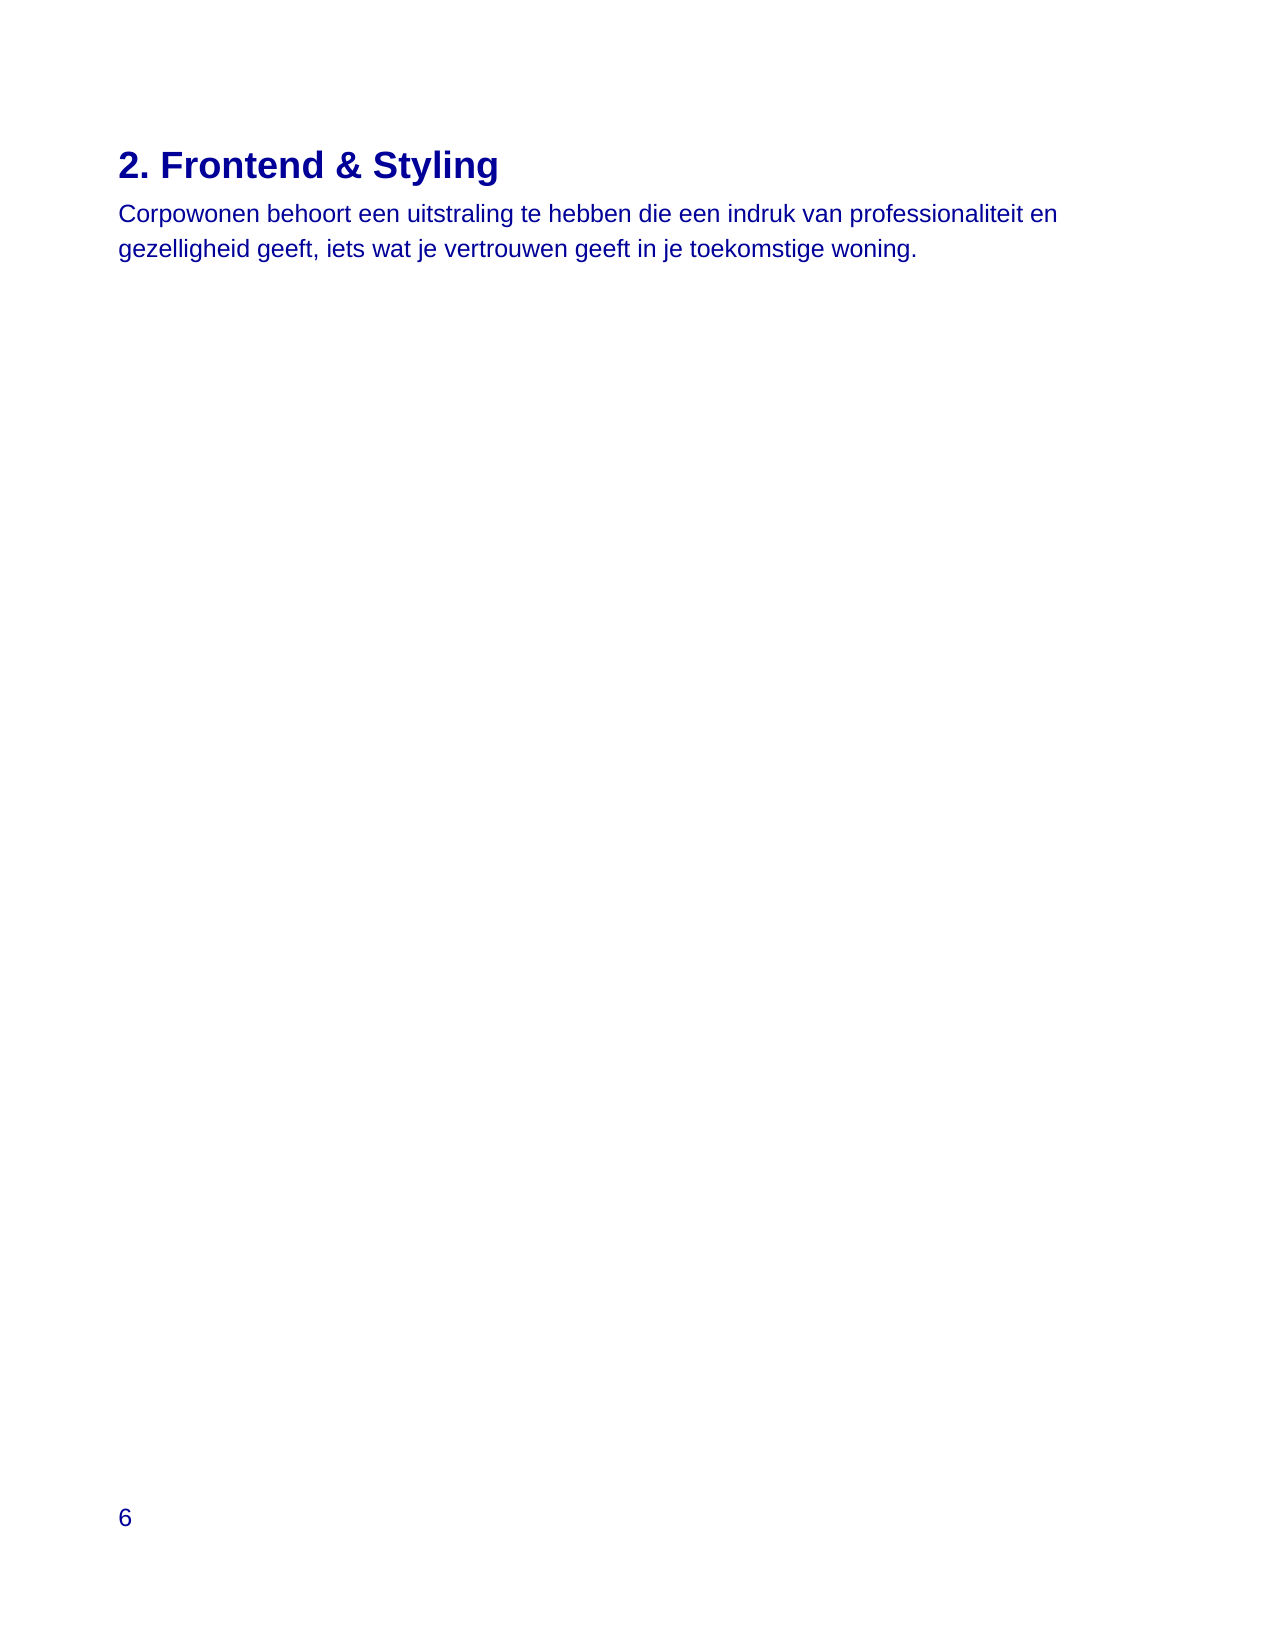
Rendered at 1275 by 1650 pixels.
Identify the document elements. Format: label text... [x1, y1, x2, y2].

subtitle 2. Frontend & Styling [118, 143, 1157, 187]
text Corpowonen behoort een uitstraling te hebben die een indruk van professionaliteit en gezelligheid geeft, iets wat je vertrouwen geeft in je toekomstige woning. [118, 199, 1157, 262]
